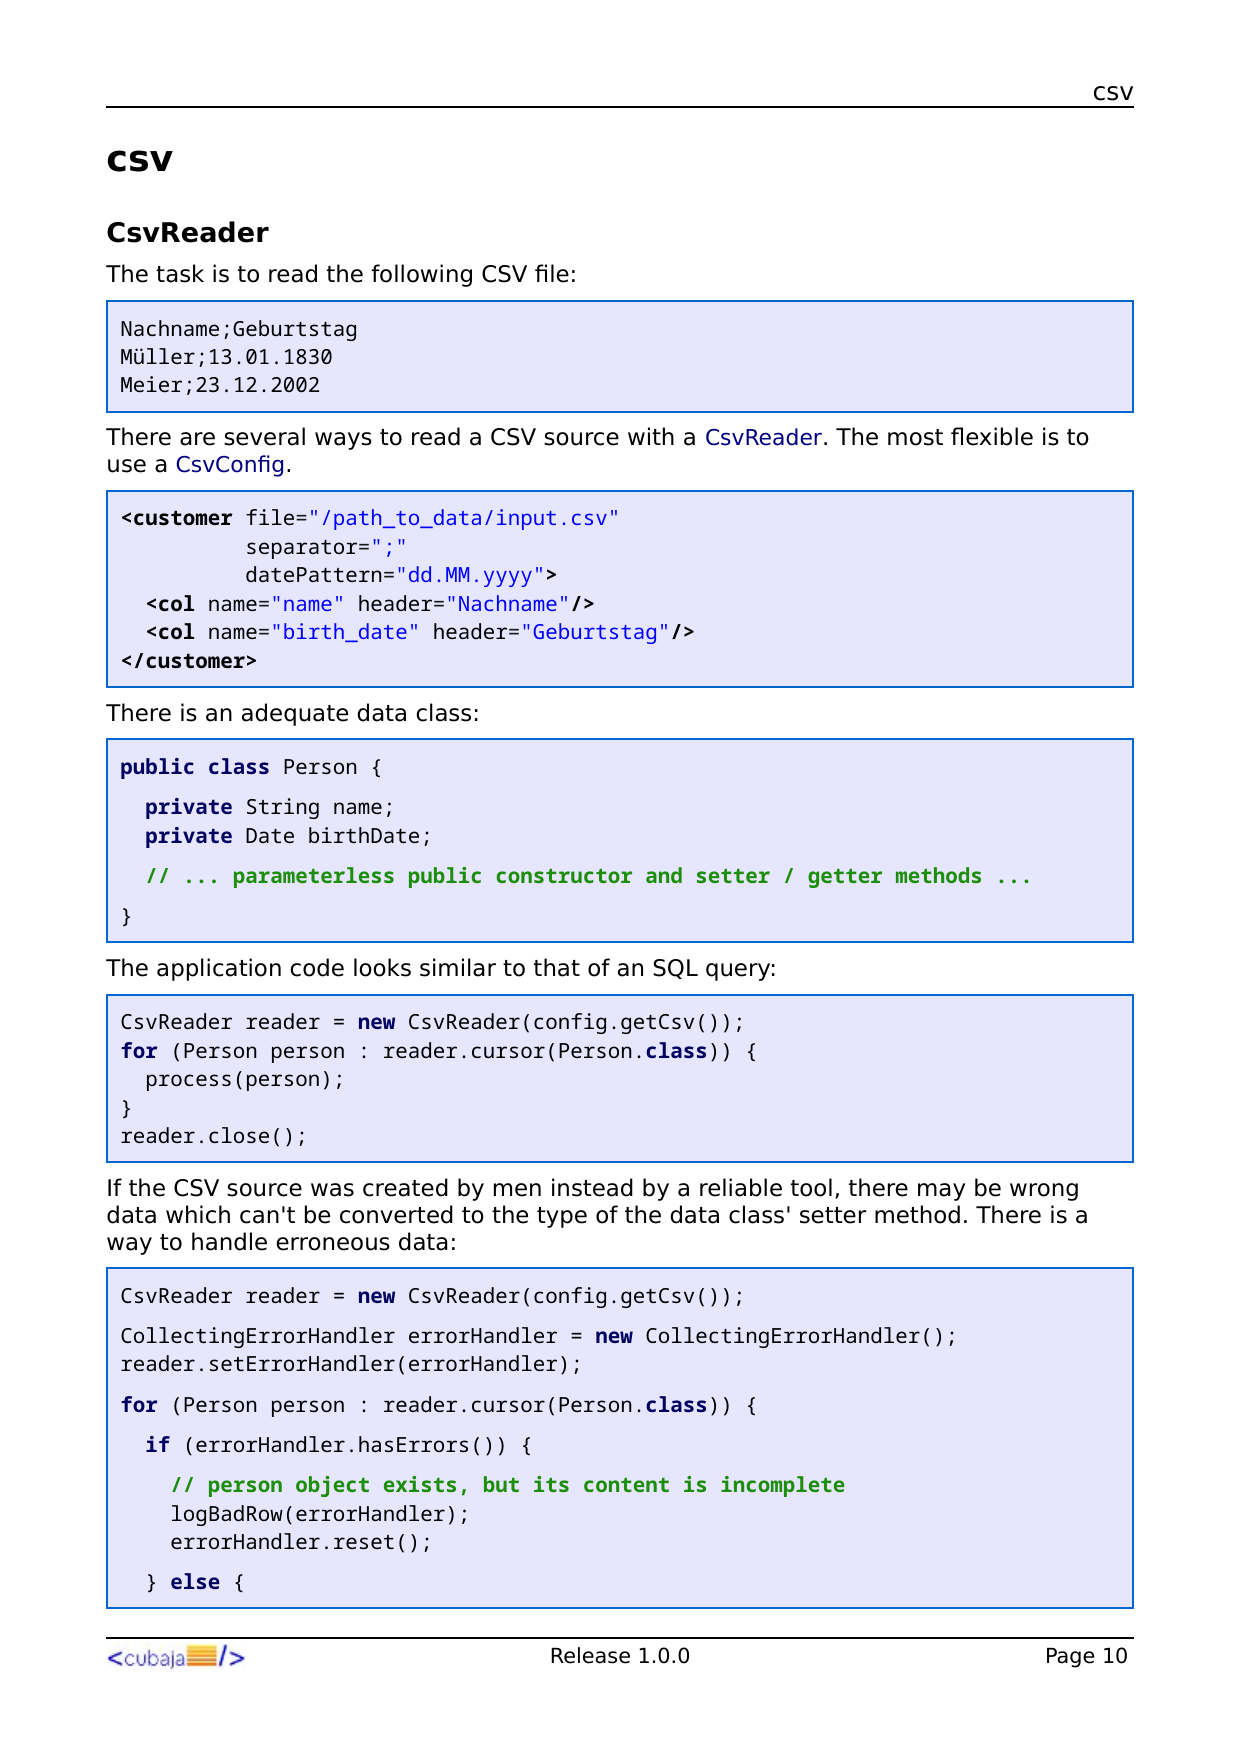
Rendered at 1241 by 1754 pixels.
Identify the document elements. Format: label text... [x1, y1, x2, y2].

text If the CSV source was created by men instead by a reliable tool, there may be wrong data which can't be converted to the type of the data class' setter method. There is a way to handle erroneous data: [106, 1175, 1134, 1255]
text <customer file="/path_to_data/input.csv" separator=";" datePattern="dd.MM.yyyy"> <col name="name" header="Nachname"/> <col name="birth_date" header="Geburtstag"/> </customer> [108, 492, 1132, 686]
text // person object exists, but its content is incomplete logBadRow(errorHandler); errorHandler.reset(); [108, 1456, 1132, 1553]
text CollectingErrorHandler errorHandler = new CollectingErrorHandler(); reader.setErrorHandler(errorHandler); [108, 1307, 1132, 1376]
text if (errorHandler.hasErrors()) { [108, 1416, 1132, 1456]
text for (Person person : reader.cursor(Person.class)) { [108, 1376, 1132, 1416]
picture [106, 1642, 246, 1672]
text CsvReader reader = new CsvReader(config.getCsv()); [108, 1269, 1132, 1307]
text Nachname;Geburtstag Müller;13.01.1830 Meier;23.12.2002 [108, 302, 1132, 411]
text private String name; private Date birthDate; [108, 778, 1132, 847]
subtitle CsvReader [106, 217, 1134, 249]
text } else { [108, 1553, 1132, 1607]
text public class Person { [108, 740, 1132, 778]
text CsvReader reader = new CsvReader(config.getCsv()); for (Person person : reader.cursor(Person.class)) { process(person); } reader.close(); [108, 996, 1132, 1161]
text } [108, 887, 1132, 941]
subtitle csv [106, 137, 1134, 180]
text There is an adequate data class: [106, 700, 1134, 726]
text The task is to read the following CSV file: [106, 261, 1134, 288]
text The application code looks similar to that of an SQL query: [106, 955, 1134, 982]
text There are several ways to read a CSV source with a CsvReader. The most flexible is to use a CsvConfig. [106, 424, 1134, 478]
text // ... parameterless public constructor and setter / getter methods ... [108, 847, 1132, 887]
